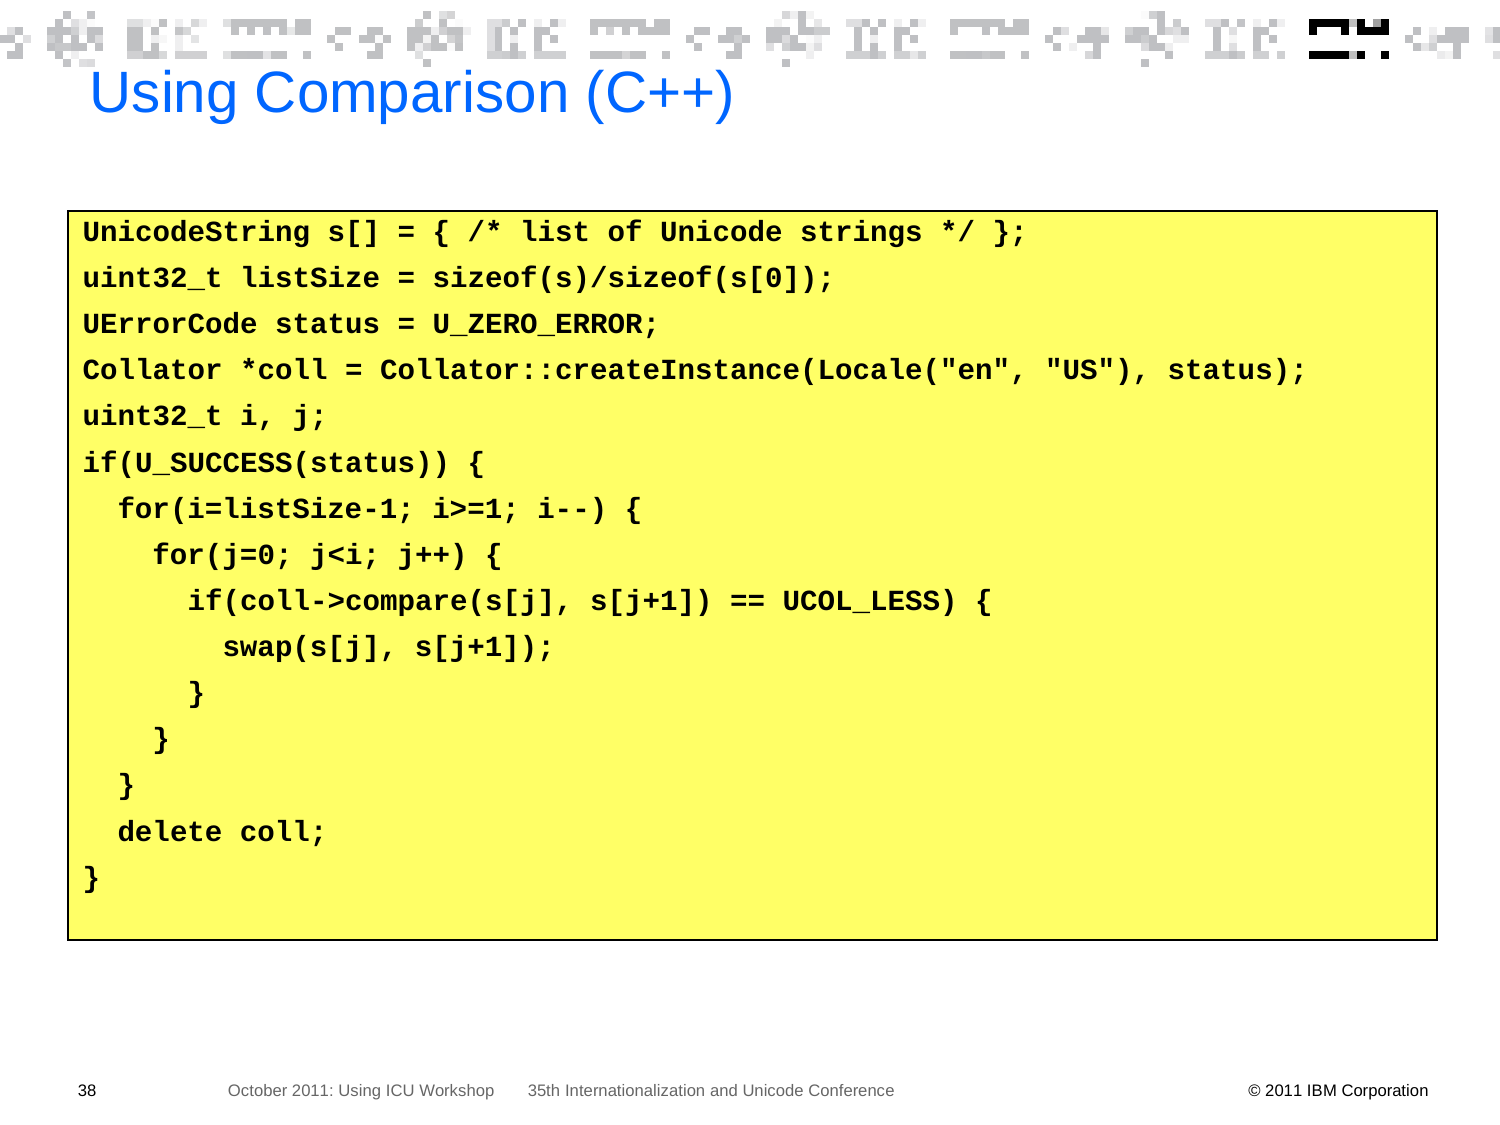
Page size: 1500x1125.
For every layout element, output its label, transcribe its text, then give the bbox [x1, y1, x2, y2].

text_box UnicodeString s[] = { /* list of Unicode strings */ }; uint32_t listSize = sizeof(s)/sizeof(s[0]); UErrorCode status = U_ZERO_ERROR; Collator *coll = Collator::createInstance(Locale("en", "US"), status); uint32_t i, j; if(U_SUCCESS(status)) { for(i=listSize-1; i>=1; i--) { for(j=0; j<i; j++) { if(coll->compare(s[j], s[j+1]) == UCOL_LESS) { swap(s[j], s[j+1]); } } } delete coll; } [67, 211, 1438, 940]
title Using Comparison (C++) [75, 37, 1426, 150]
picture [0, 0, 1500, 1066]
